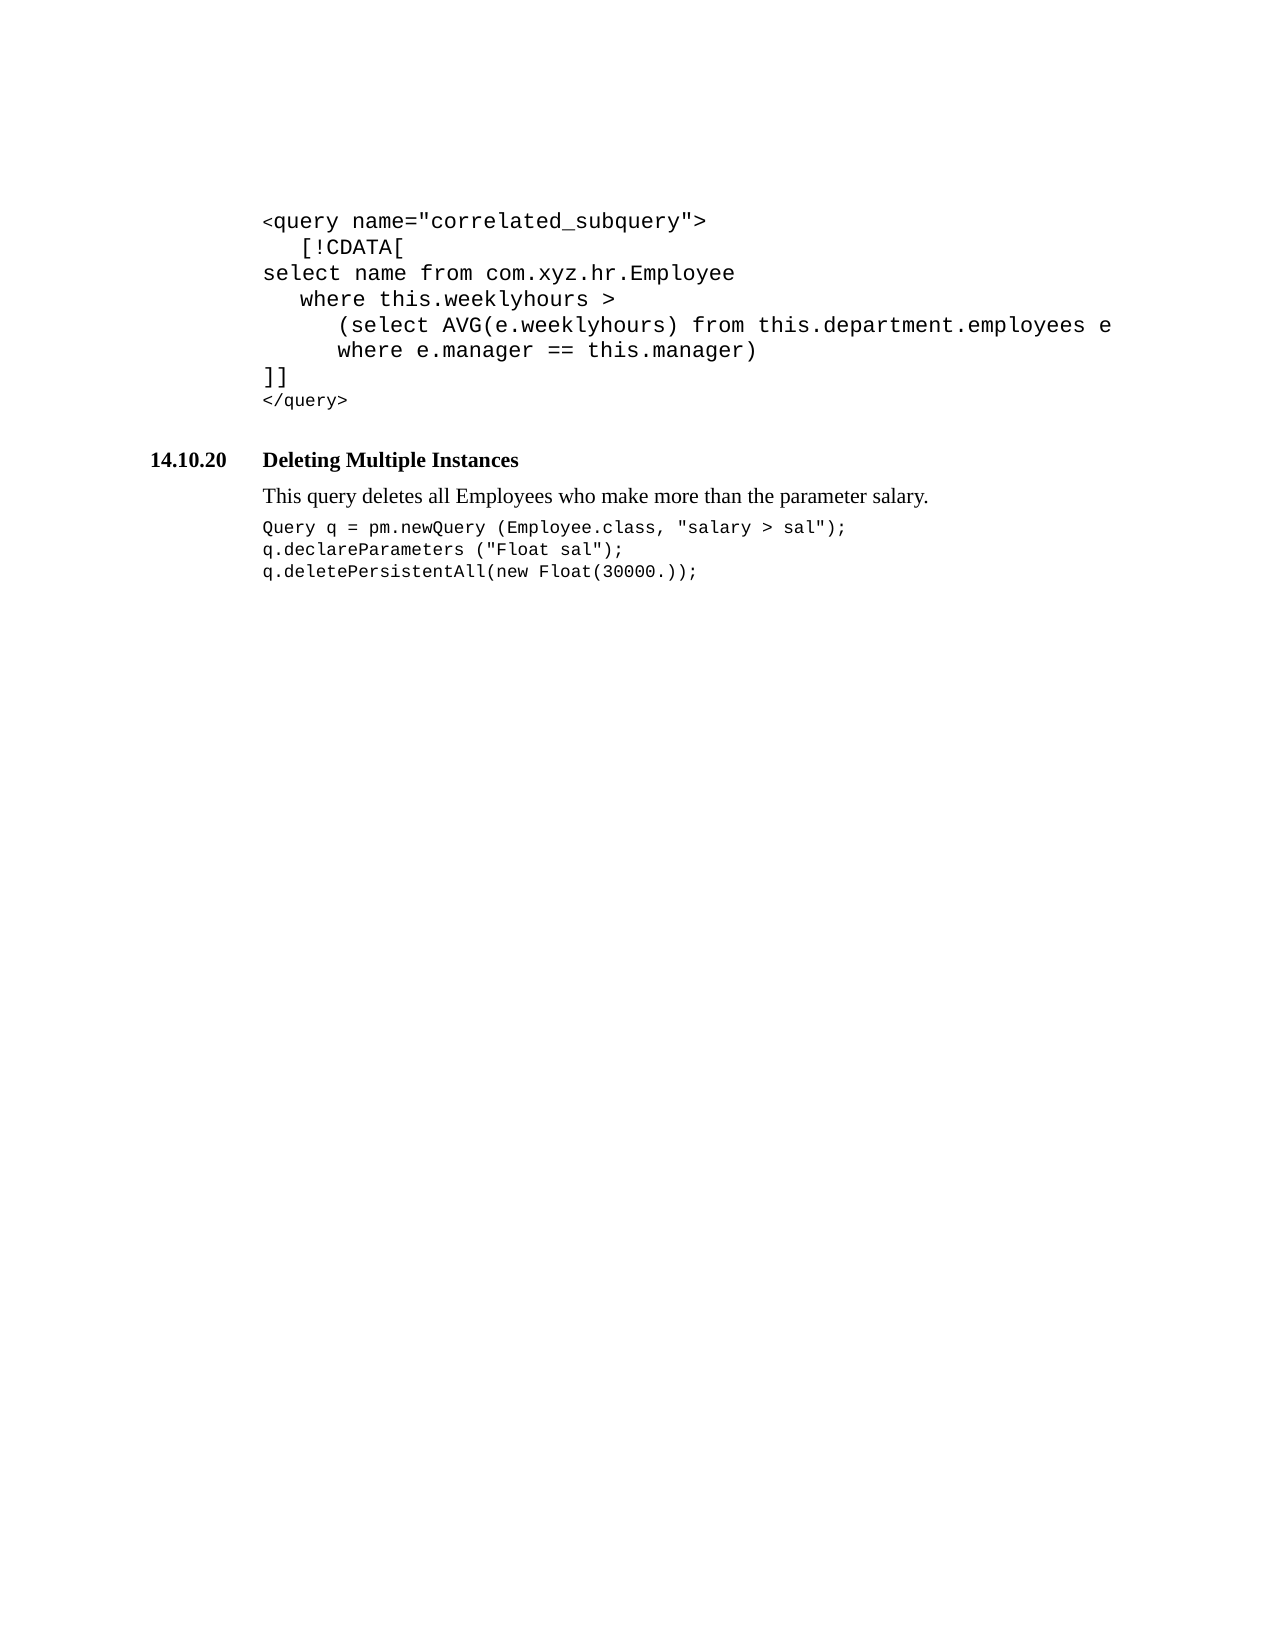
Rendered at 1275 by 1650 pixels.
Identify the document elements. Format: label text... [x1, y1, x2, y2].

text Query q = pm.newQuery (Employee.class, "salary > sal"); [262, 517, 1125, 539]
text [!CDATA[ [262, 235, 1125, 261]
text where this.weeklyhours > [262, 287, 1125, 313]
text q.declareParameters ("Float sal"); [262, 539, 1125, 561]
text where e.manager == this.manager) [262, 339, 1125, 364]
text ]] [262, 364, 1125, 390]
text q.deletePersistentAll(new Float(30000.)); [262, 561, 1125, 582]
subtitle Deleting Multiple Instances [150, 446, 1125, 472]
text <query name="correlated_subquery"> [262, 210, 1125, 235]
text (select AVG(e.weeklyhours) from this.department.employees e [262, 313, 1125, 339]
text </query> [262, 390, 1125, 412]
text This query deletes all Employees who make more than the parameter salary. [262, 482, 1125, 508]
text select name from com.xyz.hr.Employee [262, 261, 1125, 287]
